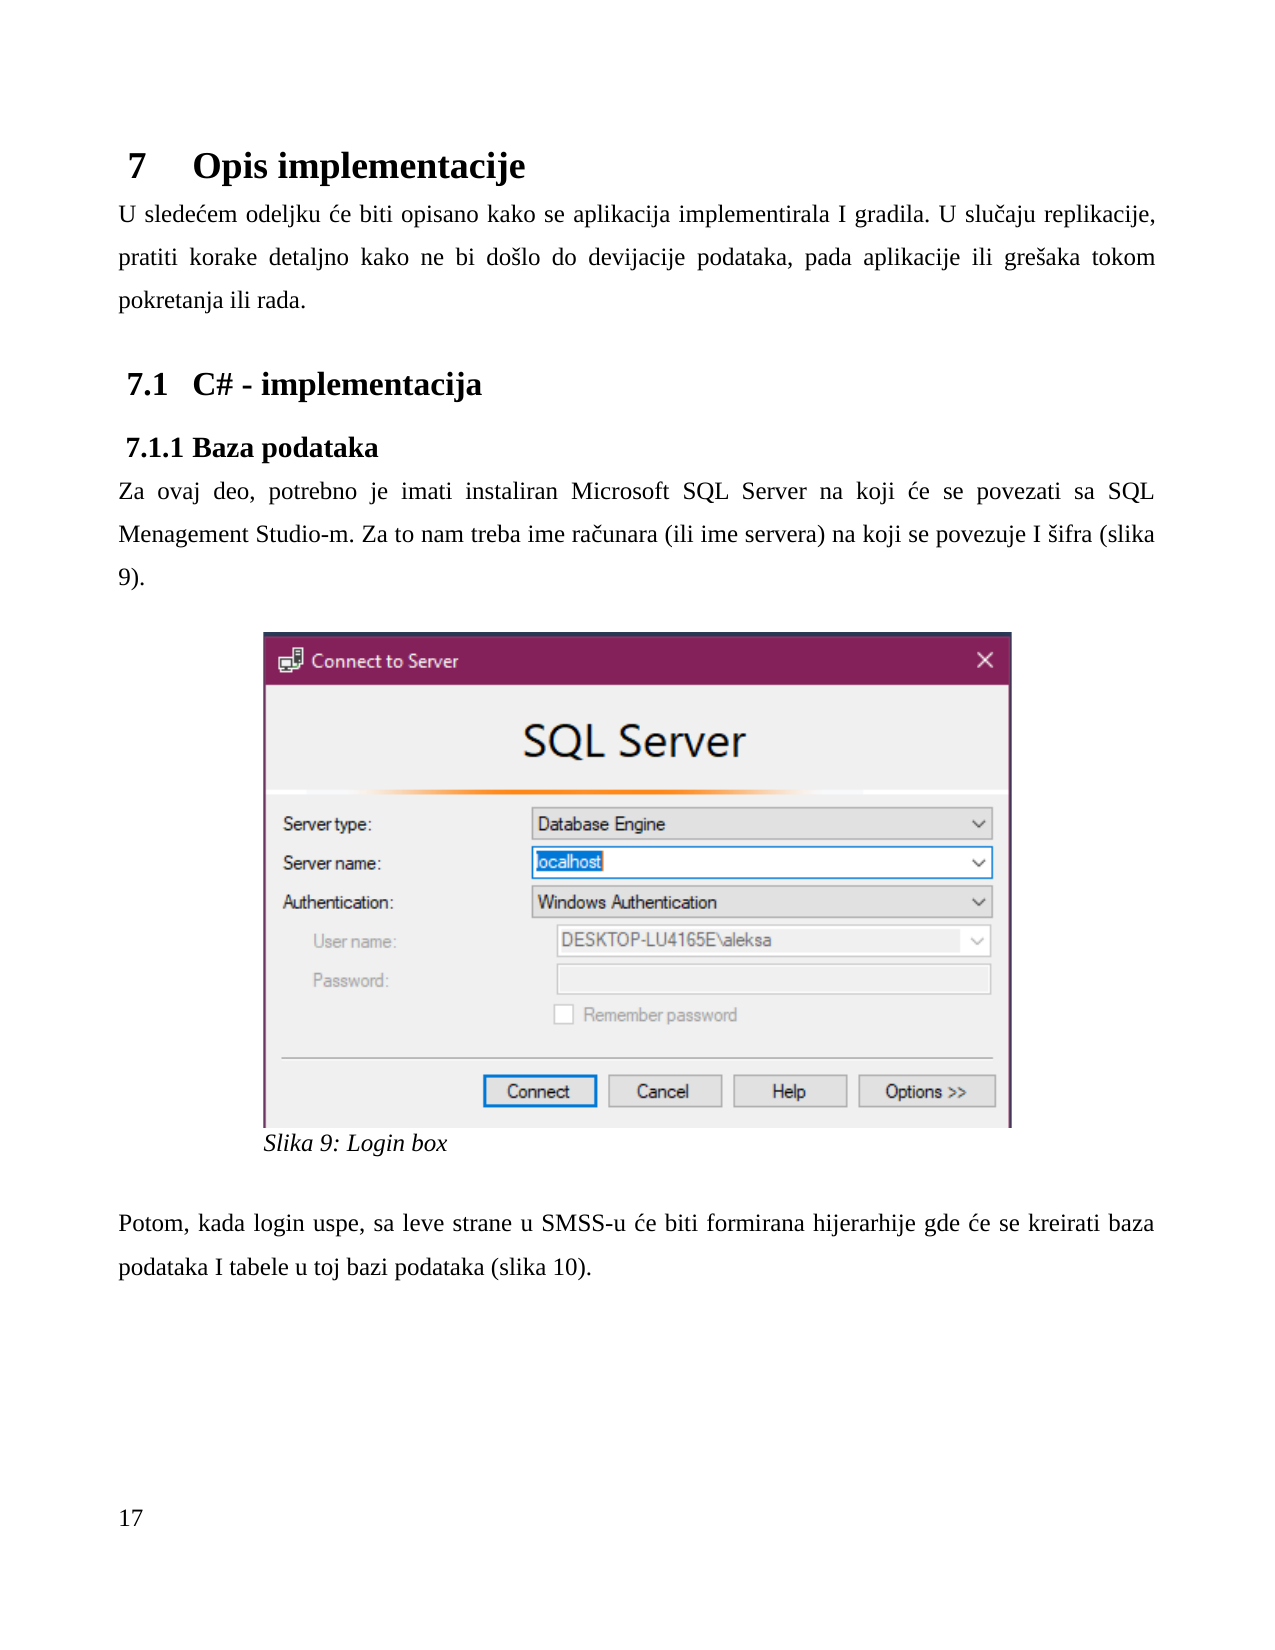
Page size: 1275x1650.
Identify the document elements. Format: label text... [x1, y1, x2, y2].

subtitle Baza podataka [118, 430, 1157, 463]
picture [263, 632, 1012, 1128]
text Slika 9: Login box [263, 1128, 1012, 1157]
text U sledećem odeljku će biti opisano kako se aplikacija implementirala I gradila. U slučaju replikacije, pratiti korake detaljno kako ne bi došlo do devijacije podataka, pada aplikacije ili grešaka tokom pokretanja ili rada. [118, 199, 1157, 314]
subtitle C# - implementacija [118, 364, 1157, 403]
text Za ovaj deo, potrebno je imati instaliran Microsoft SQL Server na koji će se povezati sa SQL Menagement Studio-m. Za to nam treba ime računara (ili ime servera) na koji se povezuje I šifra (slika 9). [118, 476, 1157, 591]
text Potom, kada login uspe, sa leve strane u SMSS-u će biti formirana hijerarhije gde će se kreirati baza podataka I tabele u toj bazi podataka (slika 10). [118, 1208, 1157, 1280]
subtitle Opis implementacije [118, 143, 1157, 187]
